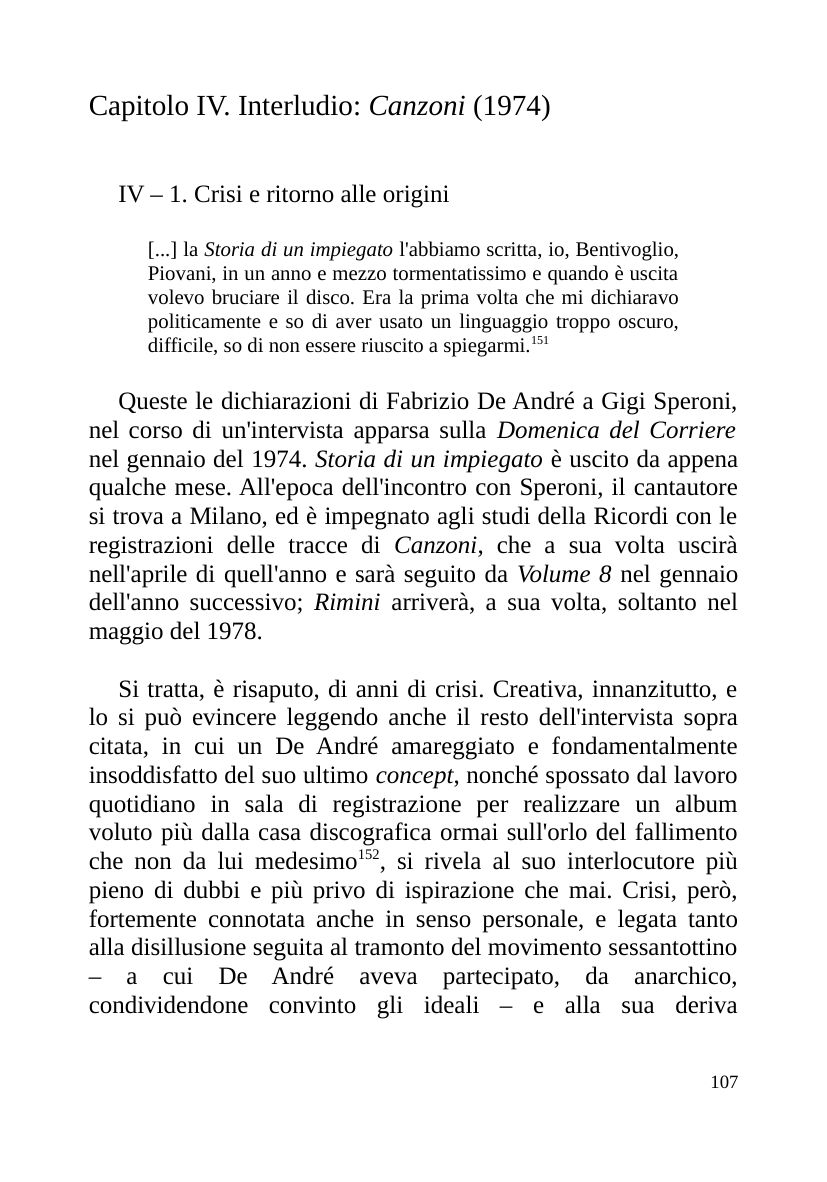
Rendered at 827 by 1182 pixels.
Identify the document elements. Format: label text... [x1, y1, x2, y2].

text IV – 1. Crisi e ritorno alle origini [88, 179, 738, 208]
text [...] la Storia di un impiegato l'abbiamo scritta, io, Bentivoglio, Piovani, in un anno e mezzo tormentatissimo e quando è uscita volevo bruciare il disco. Era la prima volta che mi dichiaravo politicamente e so di aver usato un linguaggio troppo oscuro, difficile, so di non essere riuscito a spiegarmi. [148, 237, 679, 357]
text Capitolo IV. Interludio: Canzoni (1974) [88, 88, 738, 122]
text Si tratta, è risaputo, di anni di crisi. Creativa, innanzitutto, e lo si può evincere leggendo anche il resto dell'intervista sopra citata, in cui un De André amareggiato e fondamentalmente insoddisfatto del suo ultimo concept, nonché spossato dal lavoro quotidiano in sala di registrazione per realizzare un album voluto più dalla casa discografica ormai sull'orlo del fallimento che non da lui medesimo, si rivela al suo interlocutore più pieno di dubbi e più privo di ispirazione che mai. Crisi, però, fortemente connotata anche in senso personale, e legata tanto alla disillusione seguita al tramonto del movimento sessantottino – a cui De André aveva partecipato, da anarchico, condividendone convinto gli ideali – e alla sua deriva [88, 674, 738, 1019]
text Queste le dichiarazioni di Fabrizio De André a Gigi Speroni, nel corso di un'intervista apparsa sulla Domenica del Corriere nel gennaio del 1974. Storia di un impiegato è uscito da appena qualche mese. All'epoca dell'incontro con Speroni, il cantautore si trova a Milano, ed è impegnato agli studi della Ricordi con le registrazioni delle tracce di Canzoni, che a sua volta uscirà nell'aprile di quell'anno e sarà seguito da Volume 8 nel gennaio dell'anno successivo; Rimini arriverà, a sua volta, soltanto nel maggio del 1978. [88, 386, 738, 645]
